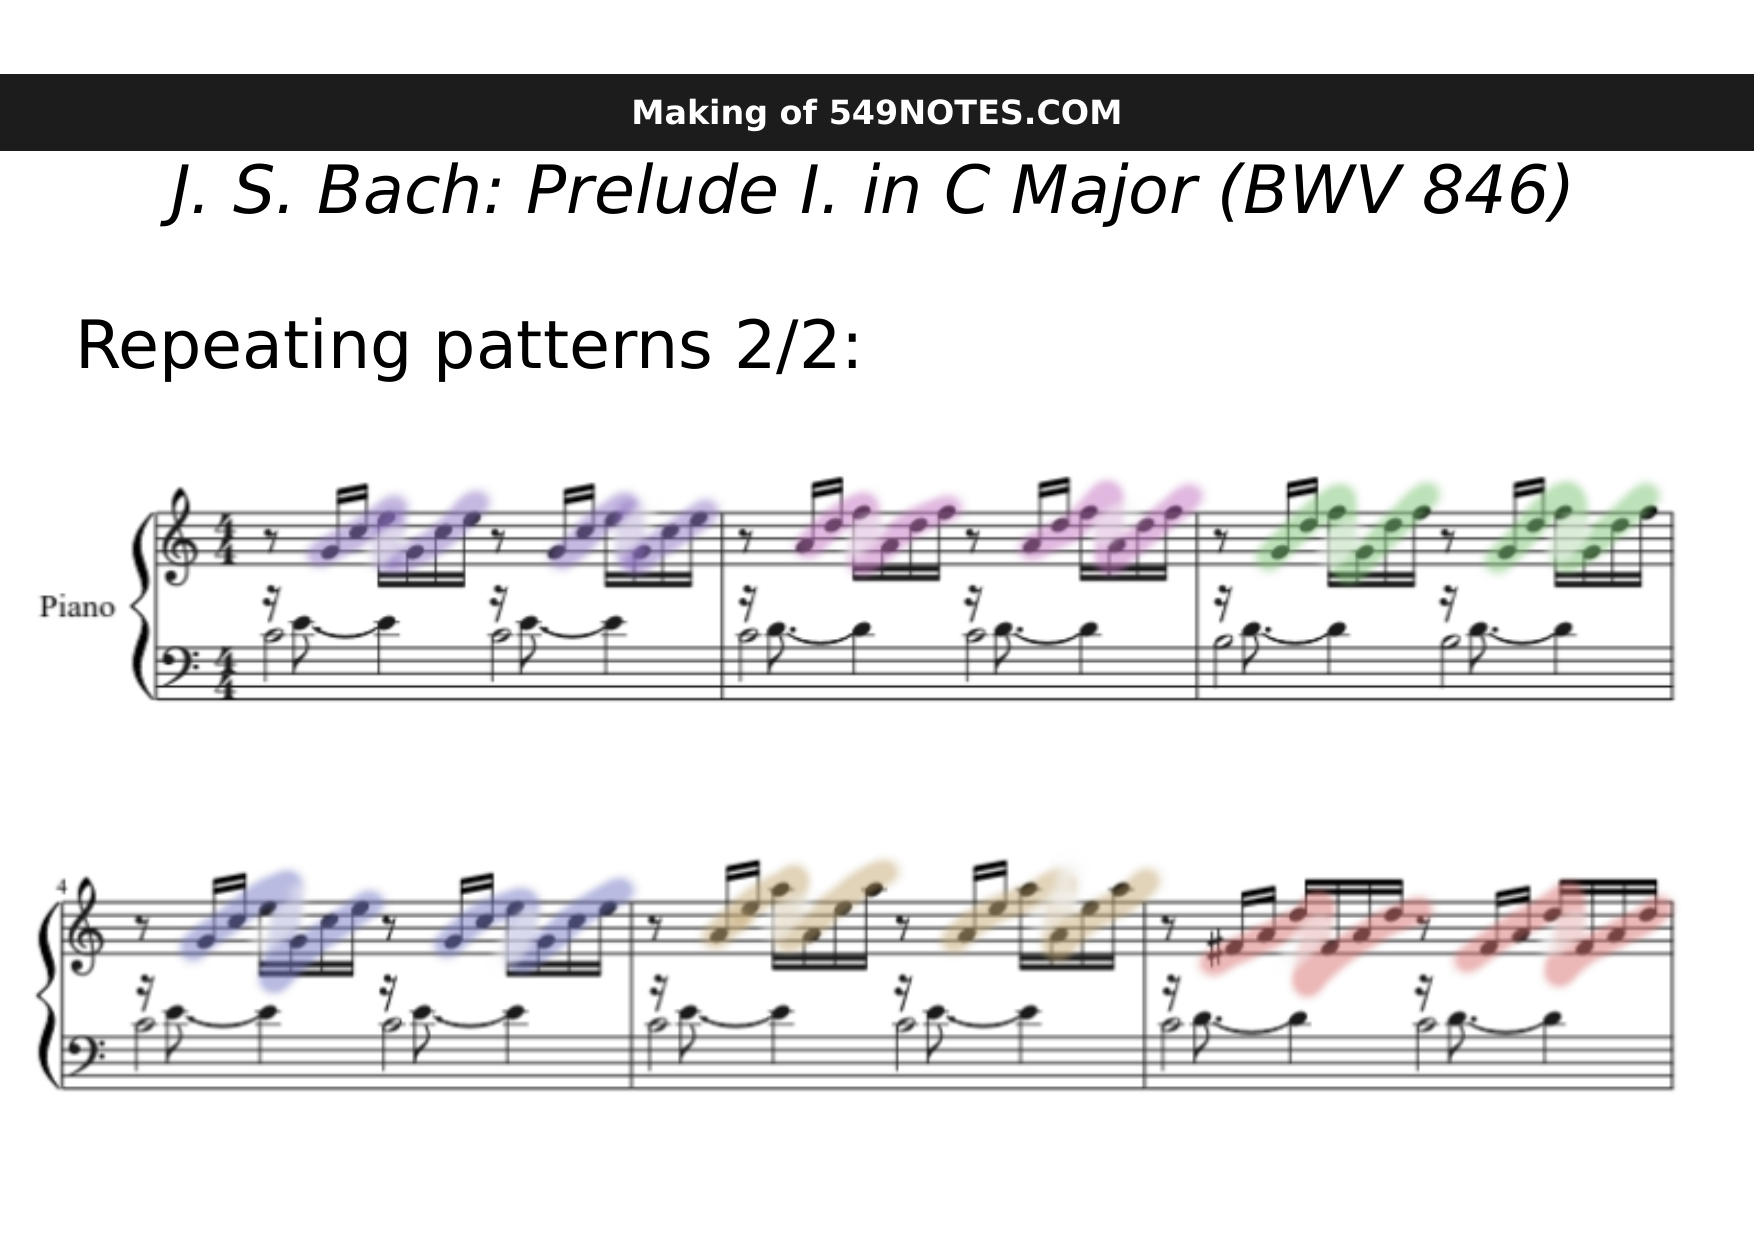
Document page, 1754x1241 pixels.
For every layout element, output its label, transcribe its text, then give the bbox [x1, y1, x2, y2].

text Repeating patterns 2/2: [0, 307, 1754, 384]
text J. S. Bach: Prelude I. in C Major (BWV 846) [0, 151, 1754, 229]
